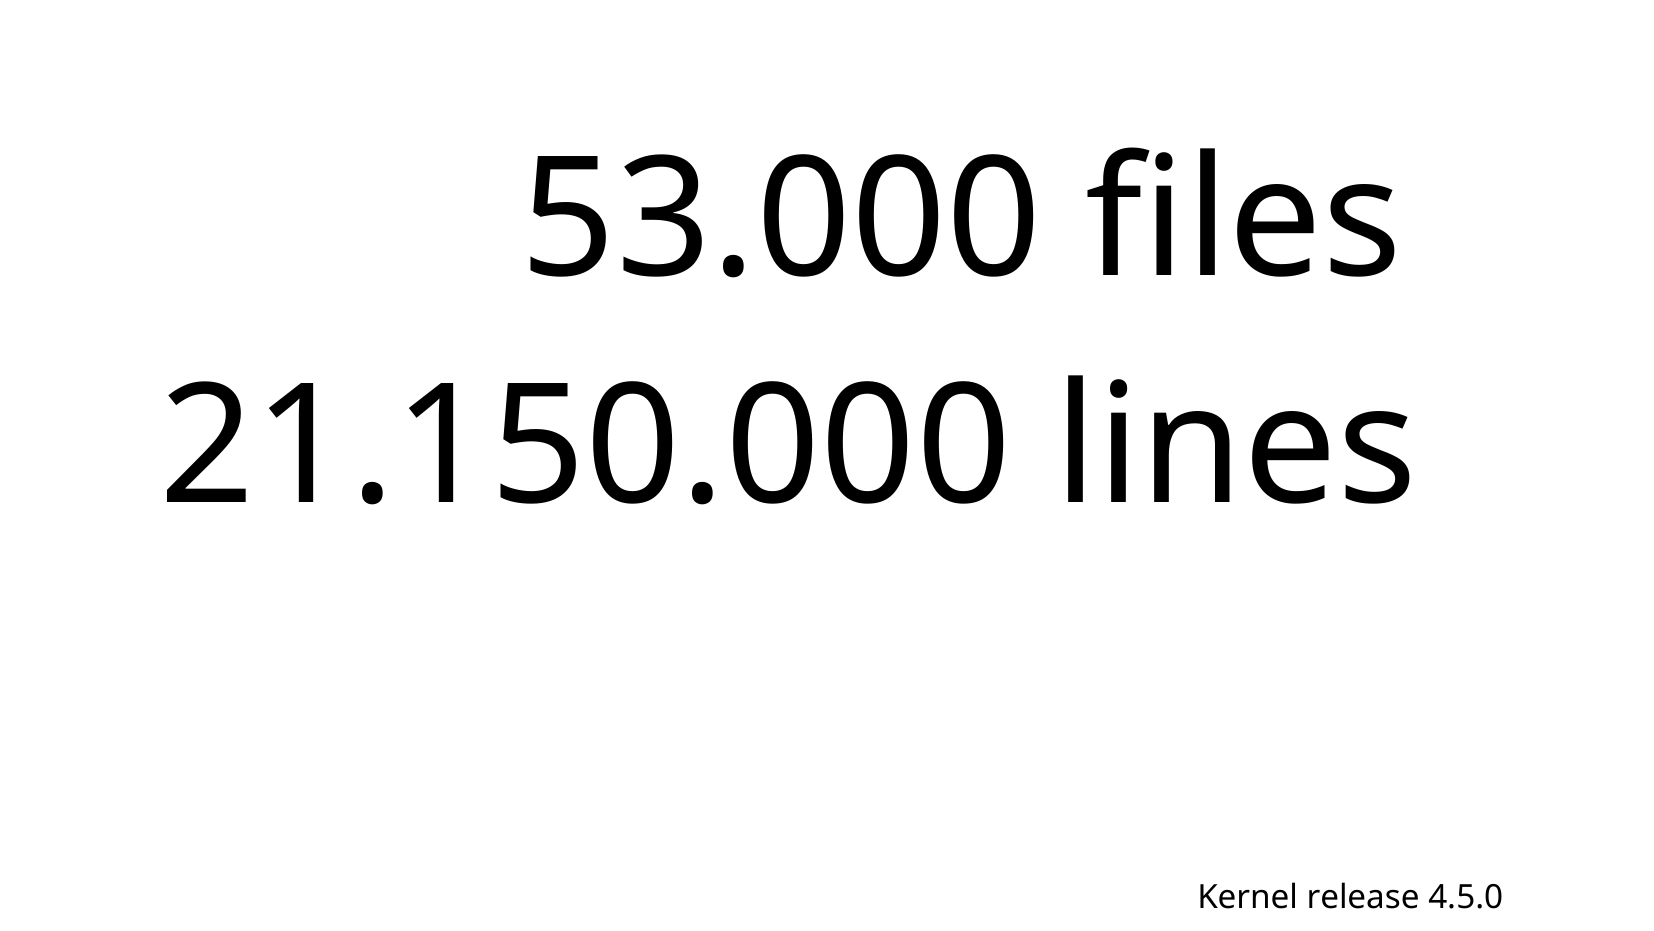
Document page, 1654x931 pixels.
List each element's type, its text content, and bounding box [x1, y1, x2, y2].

text_box 53.000 files 21.150.000 lines [144, 90, 1509, 506]
text_box Kernel release 4.5.0 [1182, 865, 1542, 921]
